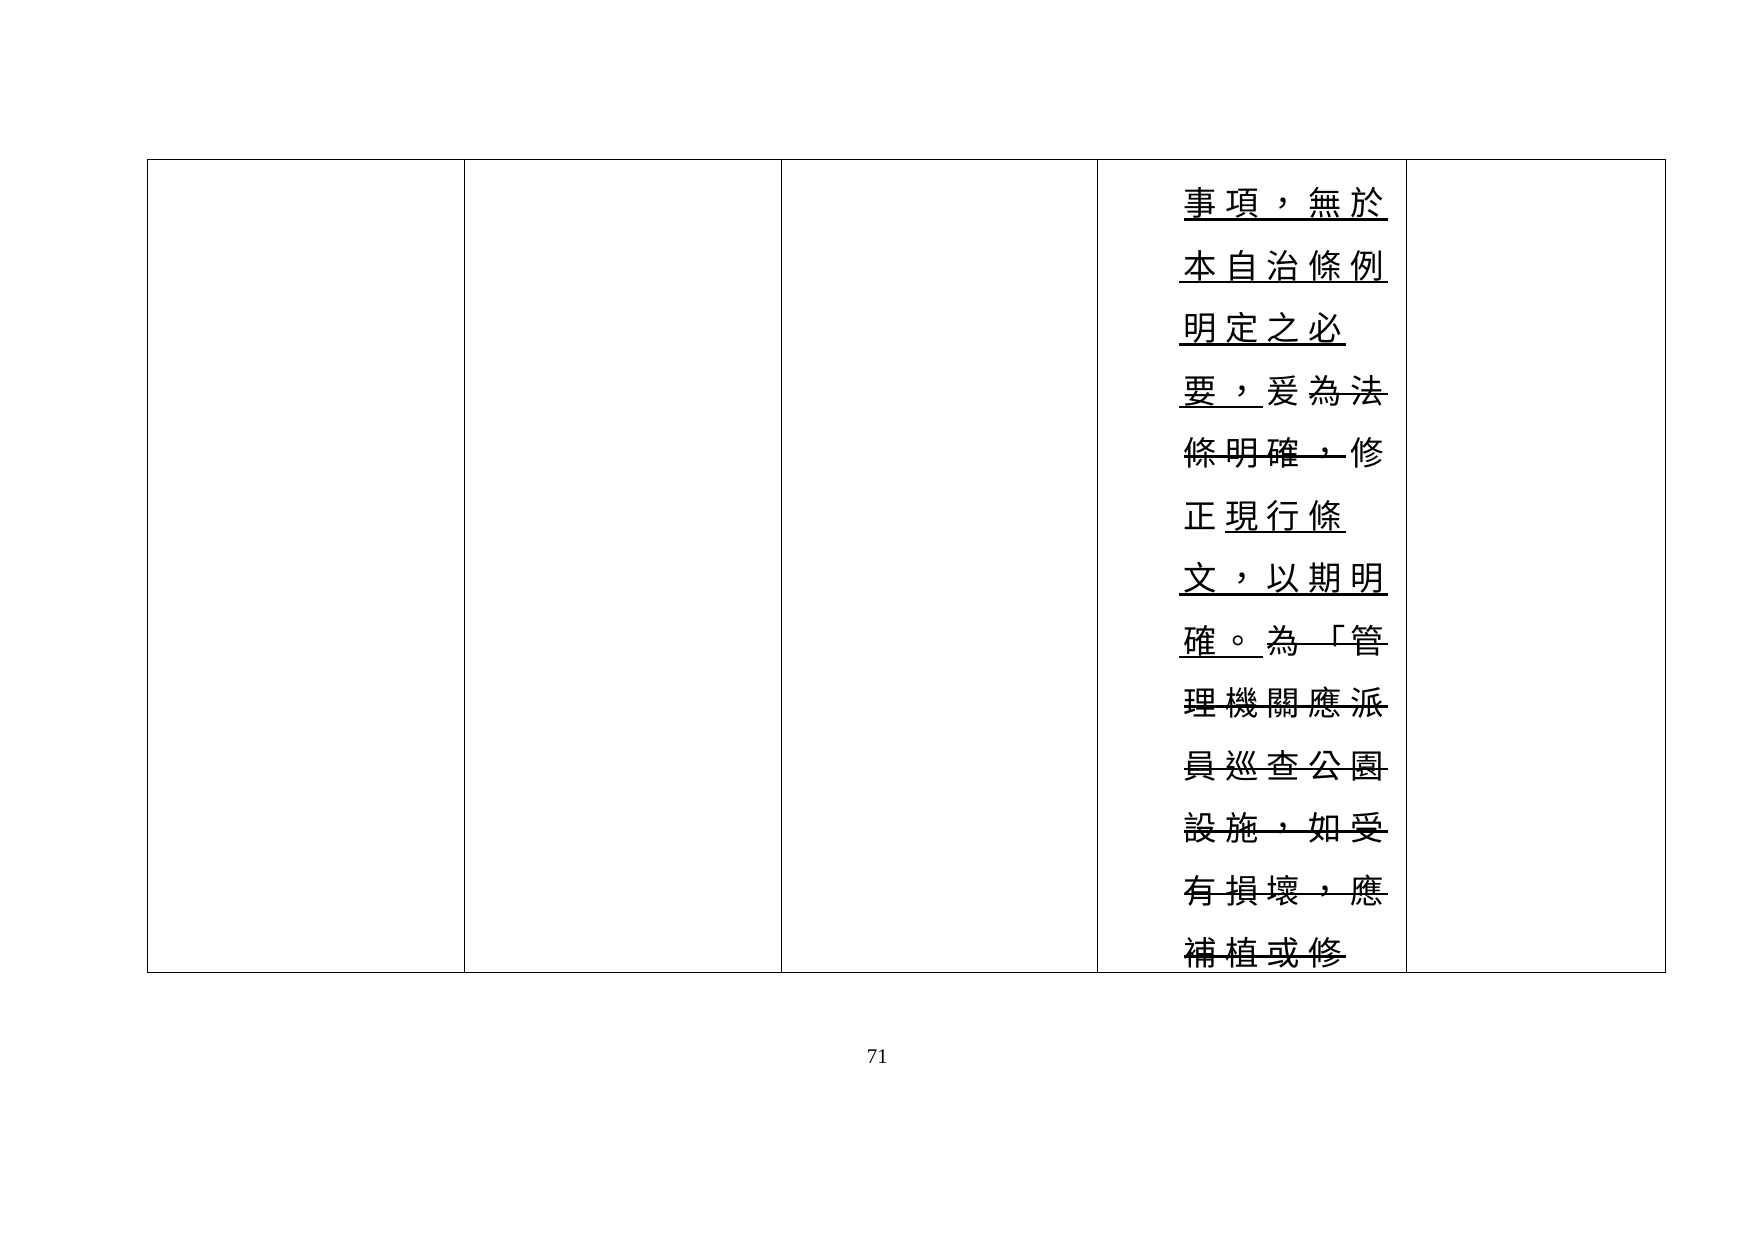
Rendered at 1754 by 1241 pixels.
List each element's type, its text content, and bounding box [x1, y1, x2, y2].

table_cell [782, 160, 1097, 972]
table_cell [1407, 160, 1665, 972]
table_cell 事項，無於本自治條例明定之必要，爰為法條明確，修正現行條文，以期明確。為「管理機關應派員巡查公園設施，如受有損壞，應補植或修 [1098, 160, 1406, 972]
table_cell [148, 160, 464, 972]
table_cell [465, 160, 781, 972]
